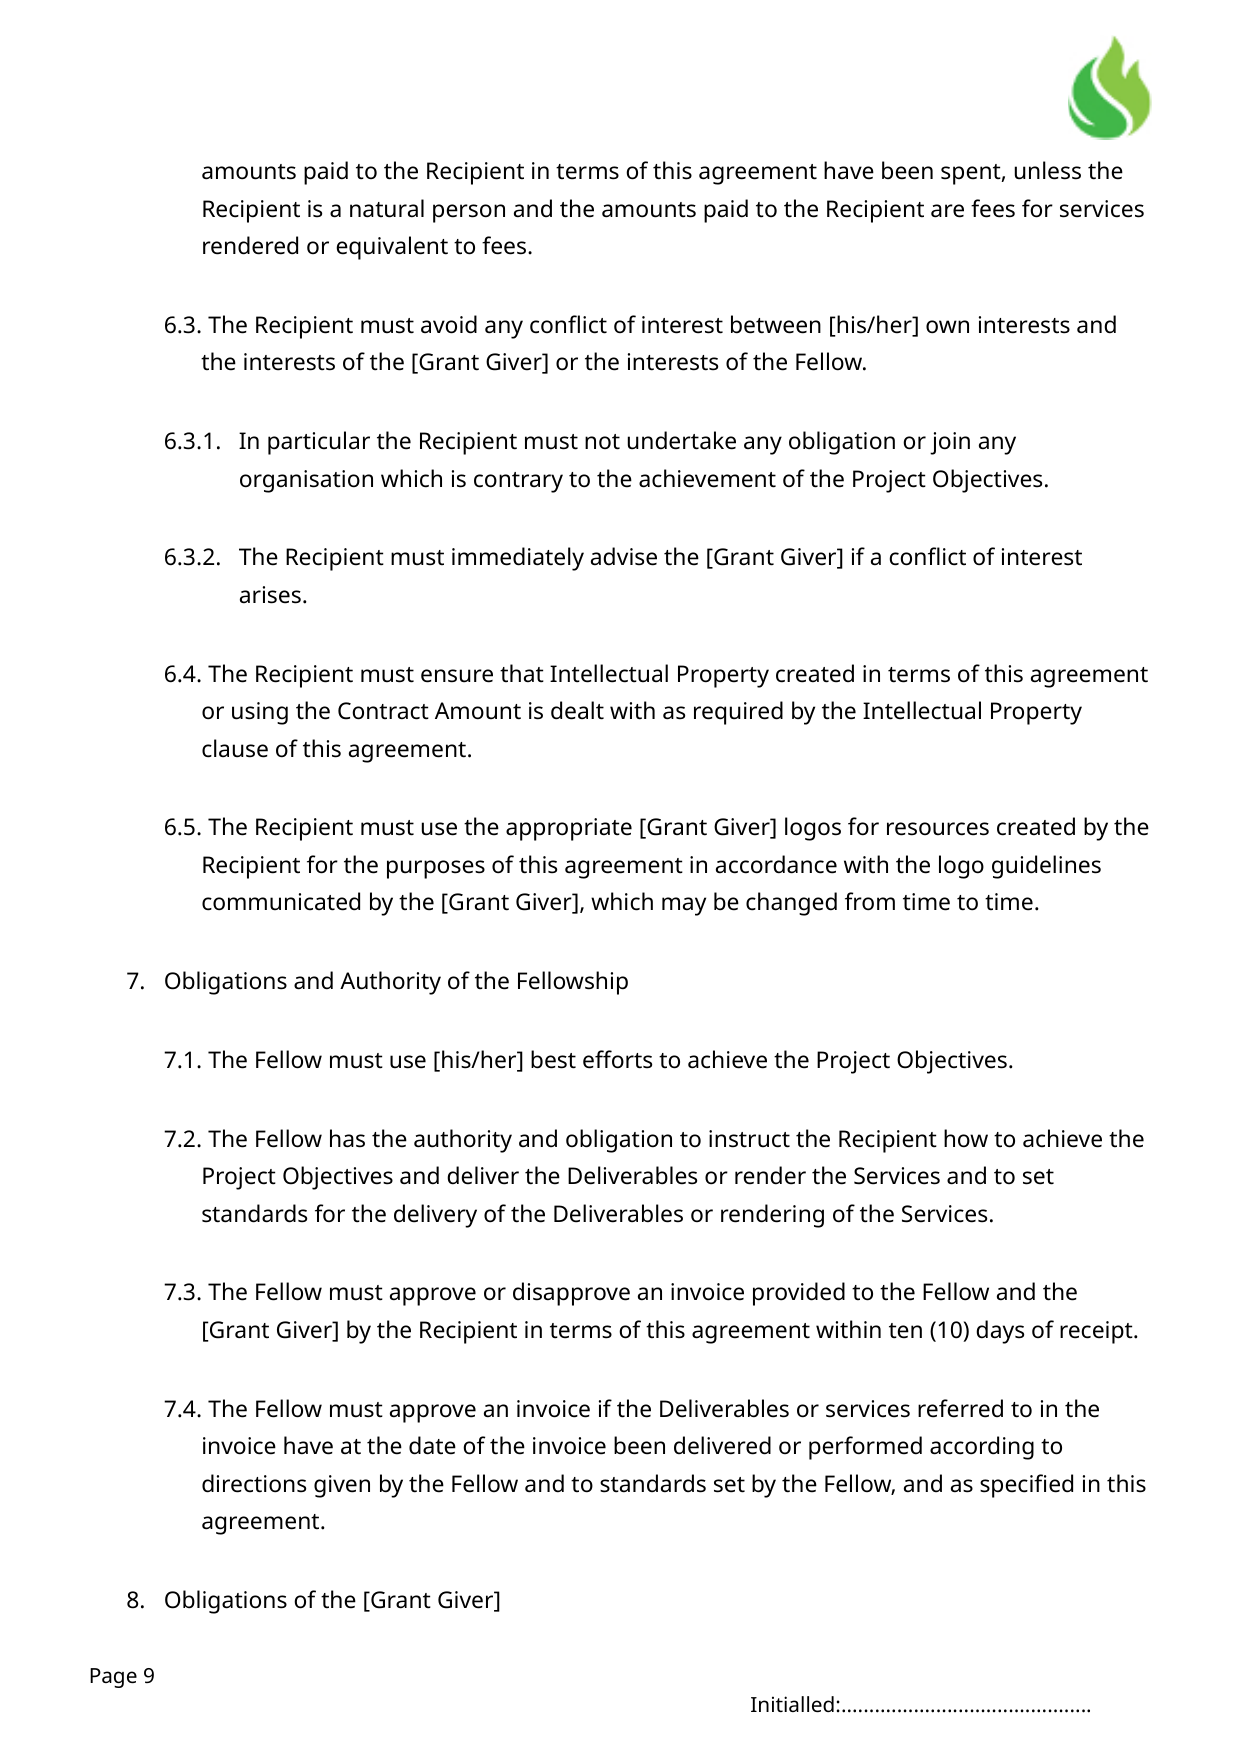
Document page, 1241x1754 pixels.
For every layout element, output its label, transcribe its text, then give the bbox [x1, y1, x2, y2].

subtitle The Fellow must approve an invoice if the Deliverables or services referred to in the invoice have at the date of the invoice been delivered or performed according to directions given by the Fellow and to standards set by the Fellow, and as specified in this agreement. [163, 1392, 1152, 1536]
subtitle amounts paid to the Recipient in terms of this agreement have been spent, unless the Recipient is a natural person and the amounts paid to the Recipient are fees for services rendered or equivalent to fees. [163, 155, 1152, 261]
subtitle Obligations and Authority of the Fellowship [126, 965, 1152, 996]
subtitle The Recipient must ensure that Intellectual Property created in terms of this agreement or using the Contract Amount is dealt with as required by the Intellectual Property clause of this agreement. [163, 657, 1152, 764]
picture [1089, 35, 1152, 114]
subtitle The Recipient must avoid any conflict of interest between [his/her] own interests and the interests of the [Grant Giver] or the interests of the Fellow. [163, 309, 1152, 377]
subtitle The Recipient must immediately advise the [Grant Giver] if a conflict of interest arises. [163, 541, 1152, 610]
subtitle Obligations of the [Grant Giver] [126, 1584, 1152, 1615]
subtitle The Fellow must approve or disapprove an invoice provided to the Fellow and the [Grant Giver] by the Recipient in terms of this agreement within ten (10) days of receipt. [163, 1276, 1152, 1345]
subtitle The Fellow has the authority and obligation to instruct the Recipient how to achieve the Project Objectives and deliver the Deliverables or render the Services and to set standards for the delivery of the Deliverables or rendering of the Services. [163, 1122, 1152, 1229]
subtitle The Recipient must use the appropriate [Grant Giver] logos for resources created by the Recipient for the purposes of this agreement in accordance with the logo guidelines communicated by the [Grant Giver], which may be changed from time to time. [163, 811, 1152, 917]
subtitle In particular the Recipient must not undertake any obligation or join any organisation which is contrary to the achievement of the Project Objectives. [163, 425, 1152, 494]
subtitle The Fellow must use [his/her] best efforts to achieve the Project Objectives. [163, 1044, 1152, 1075]
